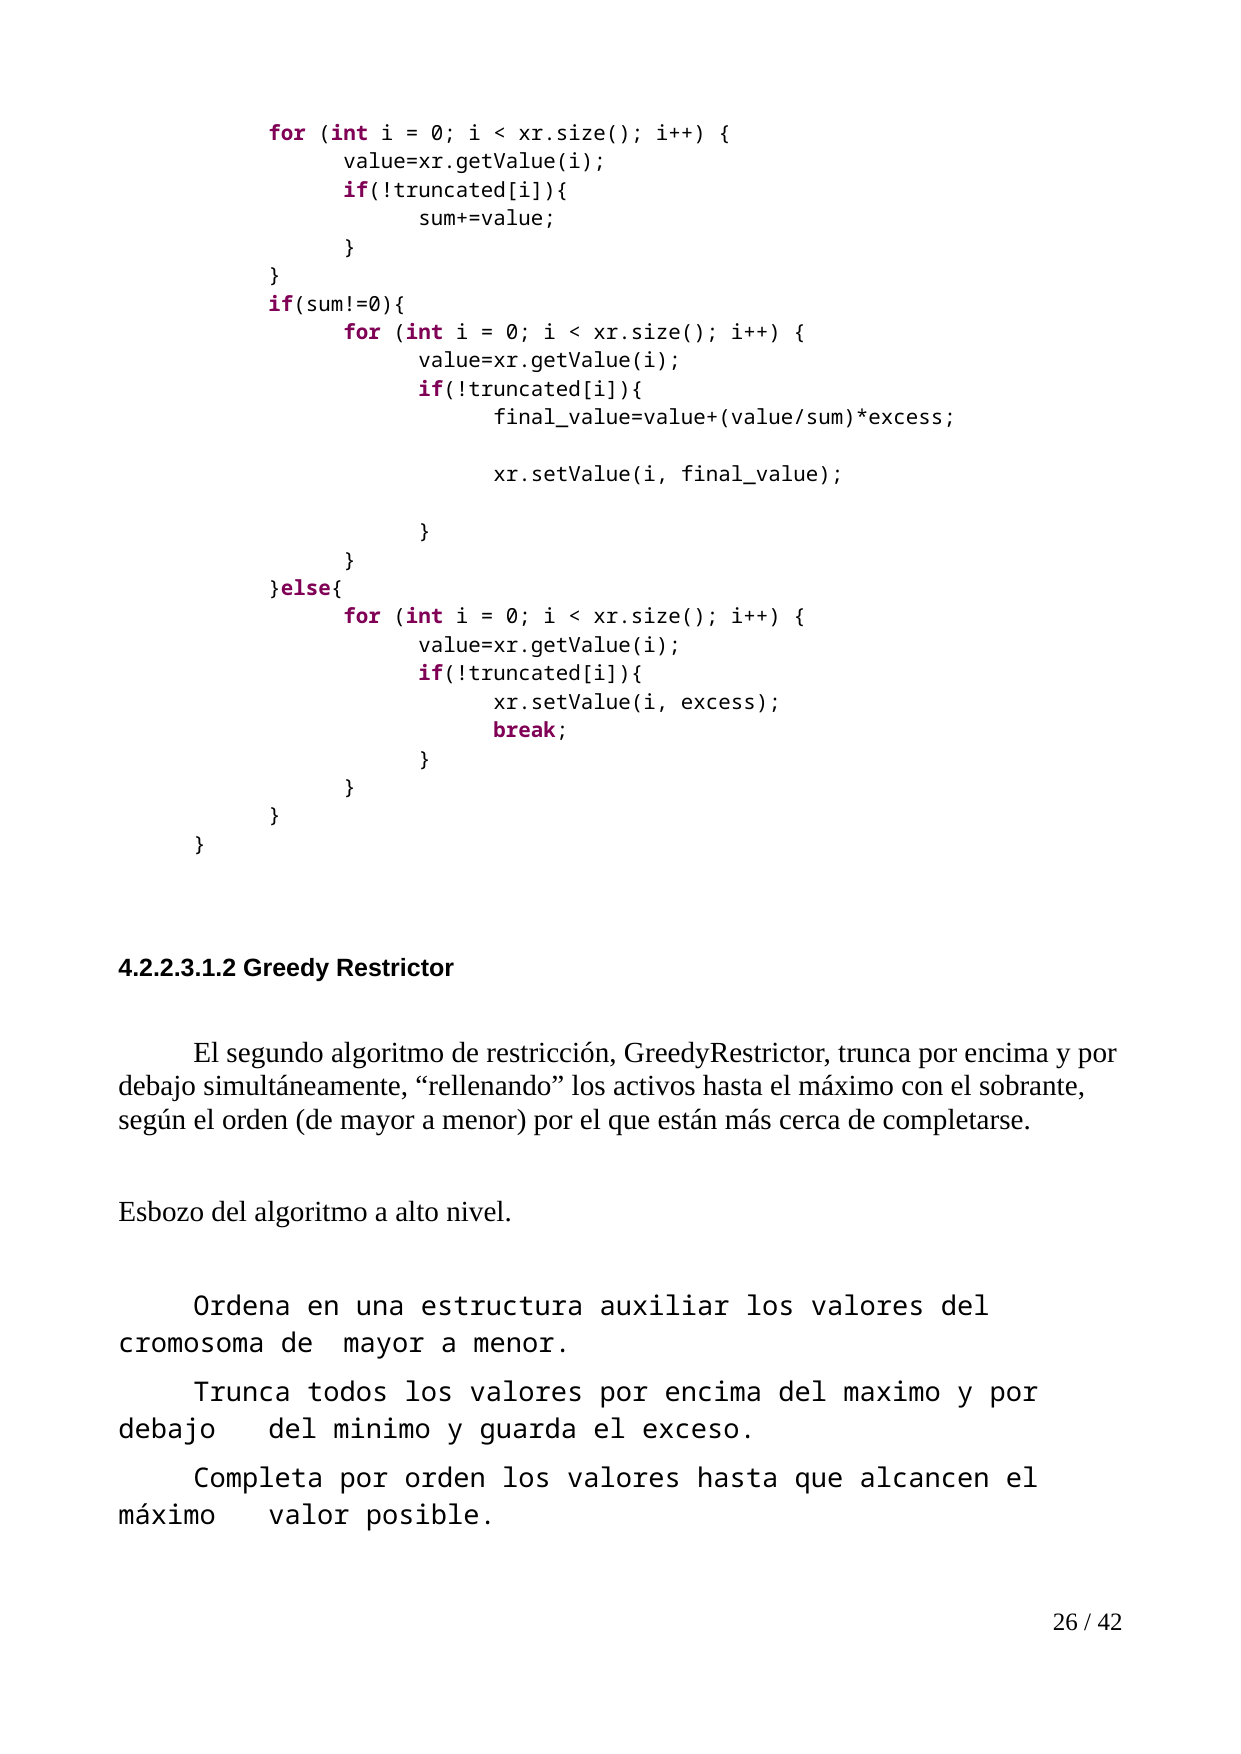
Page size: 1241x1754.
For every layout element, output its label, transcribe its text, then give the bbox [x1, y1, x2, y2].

text } [118, 232, 1122, 260]
text if(sum!=0){ [118, 289, 1122, 317]
text value=xr.getValue(i); [118, 630, 1122, 658]
text final_value=value+(value/sum)*excess; [118, 402, 1122, 459]
text Trunca todos los valores por encima del maximo y por debajo del minimo y guarda el exceso. [118, 1372, 1122, 1446]
text value=xr.getValue(i); [118, 147, 1122, 175]
text for (int i = 0; i < xr.size(); i++) { [118, 317, 1122, 346]
text if(!truncated[i]){ [118, 175, 1122, 203]
text sum+=value; [118, 203, 1122, 232]
text xr.setValue(i, excess); [118, 687, 1122, 715]
text } [118, 260, 1122, 289]
text break; [118, 715, 1122, 744]
text } [118, 772, 1122, 801]
text value=xr.getValue(i); [118, 346, 1122, 374]
text } [118, 545, 1122, 573]
text if(!truncated[i]){ [118, 658, 1122, 687]
text } [118, 829, 1122, 857]
text xr.setValue(i, final_value); [118, 459, 1122, 516]
text } [118, 744, 1122, 772]
text } [118, 516, 1122, 545]
text Ordena en una estructura auxiliar los valores del cromosoma de mayor a menor. [118, 1286, 1122, 1360]
text Completa por orden los valores hasta que alcancen el máximo valor posible. [118, 1459, 1122, 1532]
text for (int i = 0; i < xr.size(); i++) { [118, 118, 1122, 147]
text El segundo algoritmo de restricción, GreedyRestrictor, trunca por encima y por debajo simultáneamente, “rellenando” los activos hasta el máximo con el sobrante, según el orden (de mayor a menor) por el que están más cerca de completarse. [118, 1035, 1122, 1136]
text } [118, 801, 1122, 829]
text if(!truncated[i]){ [118, 374, 1122, 402]
subtitle 4.2.2.3.1.2 Greedy Restrictor [118, 952, 1122, 981]
text }else{ [118, 573, 1122, 602]
text Esbozo del algoritmo a alto nivel. [118, 1194, 1122, 1228]
text for (int i = 0; i < xr.size(); i++) { [118, 602, 1122, 630]
